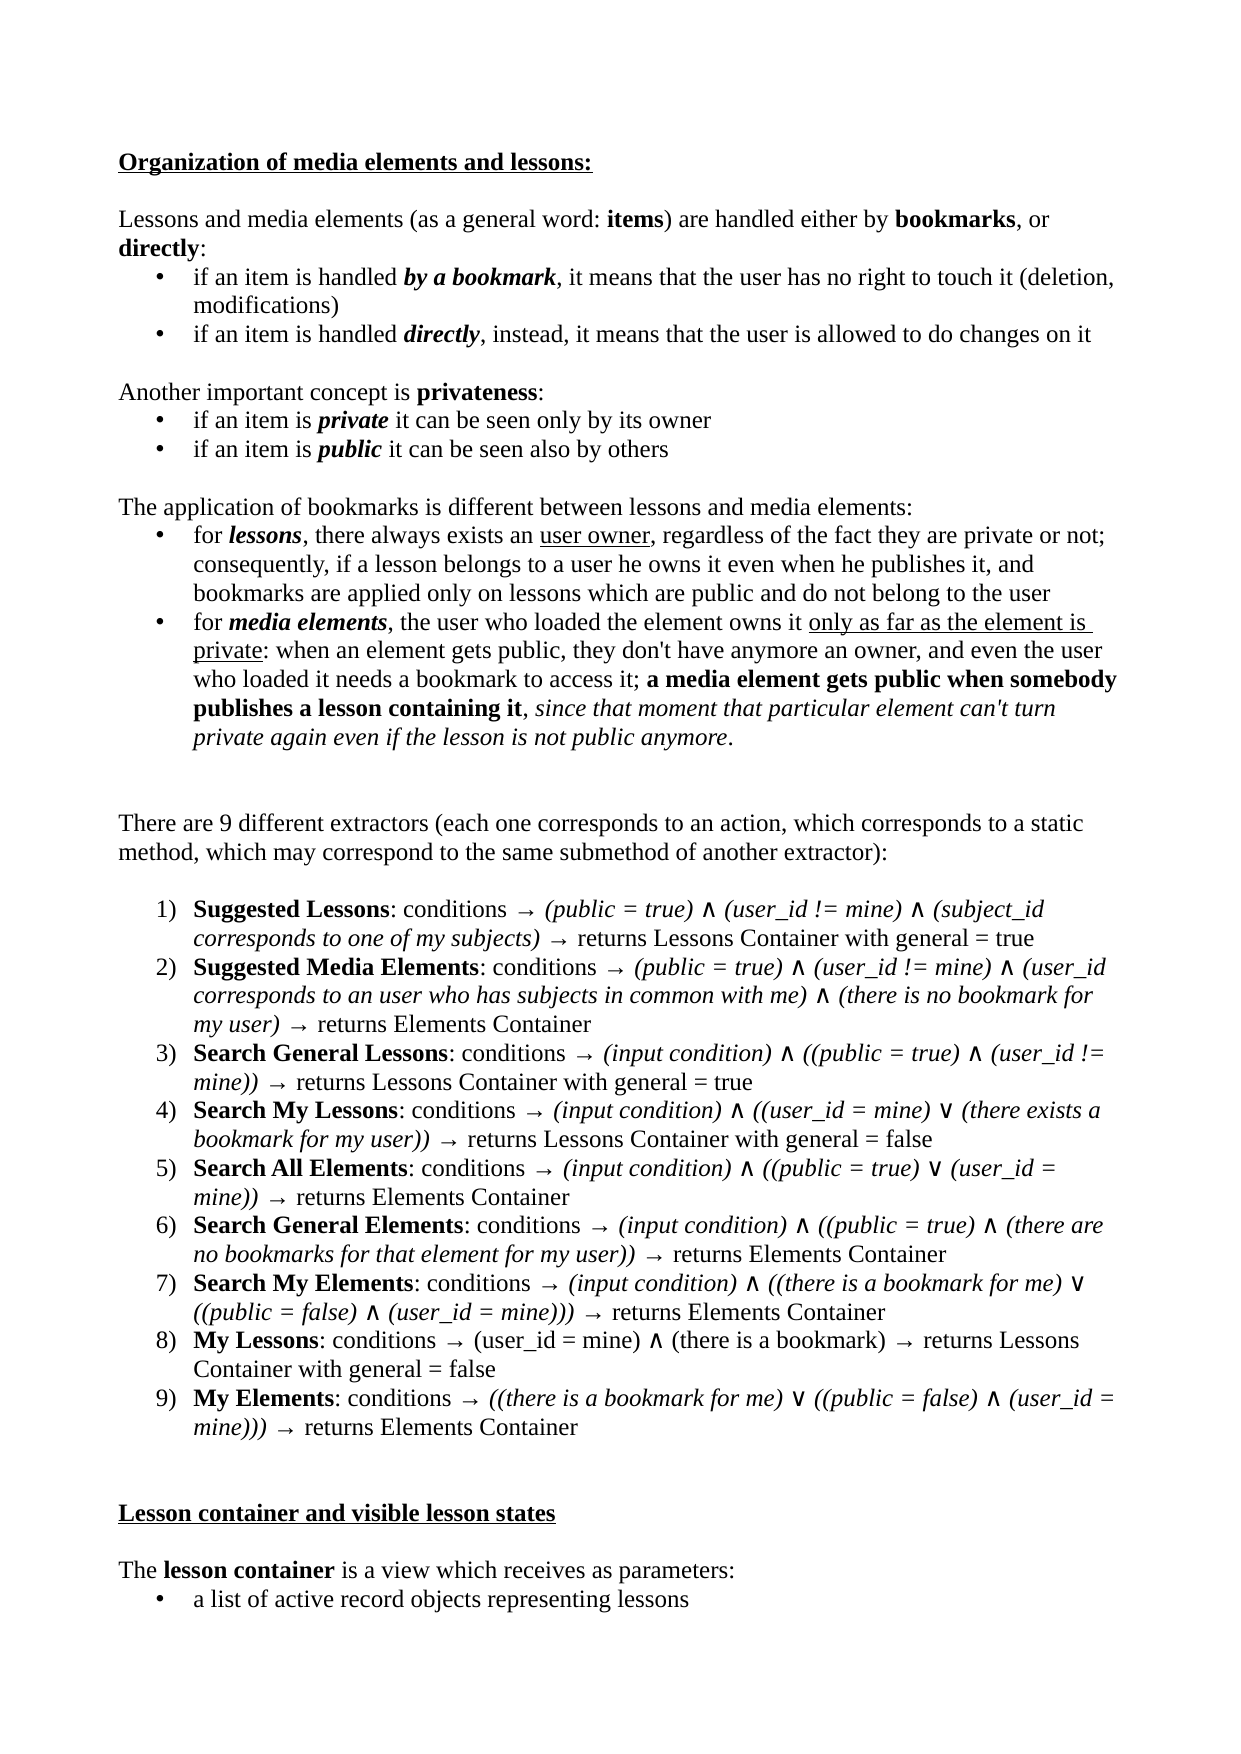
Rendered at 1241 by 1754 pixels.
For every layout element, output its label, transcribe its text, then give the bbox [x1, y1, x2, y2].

text Organization of media elements and lessons: [118, 147, 1122, 176]
list Search General Lessons: conditions → (input condition) ∧ ((public = true) ∧ (user_id != mine)) → returns Lessons Container with general = true [156, 1038, 1122, 1096]
list if an item is handled by a bookmark, it means that the user has no right to touch it (deletion, modifications) [156, 262, 1122, 319]
list Search General Elements: conditions → (input condition) ∧ ((public = true) ∧ (there are no bookmarks for that element for my user)) → returns Elements Container [156, 1211, 1122, 1268]
text The lesson container is a view which receives as parameters: [118, 1556, 1122, 1584]
list Suggested Lessons: conditions → (public = true) ∧ (user_id != mine) ∧ (subject_id corresponds to one of my subjects) → returns Lessons Container with general = true [156, 894, 1122, 952]
list Search My Lessons: conditions → (input condition) ∧ ((user_id = mine) ∨ (there exists a bookmark for my user)) → returns Lessons Container with general = false [156, 1096, 1122, 1153]
list if an item is handled directly, instead, it means that the user is allowed to do changes on it [156, 319, 1122, 348]
list My Elements: conditions → ((there is a bookmark for me) ∨ ((public = false) ∧ (user_id = mine))) → returns Elements Container [156, 1383, 1122, 1441]
list Search My Elements: conditions → (input condition) ∧ ((there is a bookmark for me) ∨ ((public = false) ∧ (user_id = mine))) → returns Elements Container [156, 1268, 1122, 1326]
list My Lessons: conditions → (user_id = mine) ∧ (there is a bookmark) → returns Lessons Container with general = false [156, 1326, 1122, 1383]
list for lessons, there always exists an user owner, regardless of the fact they are private or not; consequently, if a lesson belongs to a user he owns it even when he publishes it, and bookmarks are applied only on lessons which are public and do not belong to the user [156, 521, 1122, 607]
text Lesson container and visible lesson states [118, 1498, 1122, 1527]
list if an item is private it can be seen only by its owner [156, 406, 1122, 434]
list Suggested Media Elements: conditions → (public = true) ∧ (user_id != mine) ∧ (user_id corresponds to an user who has subjects in common with me) ∧ (there is no bookmark for my user) → returns Elements Container [156, 952, 1122, 1038]
text Another important concept is privateness: [118, 377, 1122, 406]
text There are 9 different extractors (each one corresponds to an action, which corresponds to a static method, which may correspond to the same submethod of another extractor): [118, 808, 1122, 866]
list if an item is public it can be seen also by others [156, 434, 1122, 463]
text The application of bookmarks is different between lessons and media elements: [118, 492, 1122, 521]
text Lessons and media elements (as a general word: items) are handled either by bookmarks, or directly: [118, 204, 1122, 262]
list Search All Elements: conditions → (input condition) ∧ ((public = true) ∨ (user_id = mine)) → returns Elements Container [156, 1153, 1122, 1211]
list a list of active record objects representing lessons [156, 1584, 1122, 1613]
list for media elements, the user who loaded the element owns it only as far as the element is private: when an element gets public, they don't have anymore an owner, and even the user who loaded it needs a bookmark to access it; a media element gets public when somebody publishes a lesson containing it, since that moment that particular element can't turn private again even if the lesson is not public anymore. [156, 607, 1122, 751]
